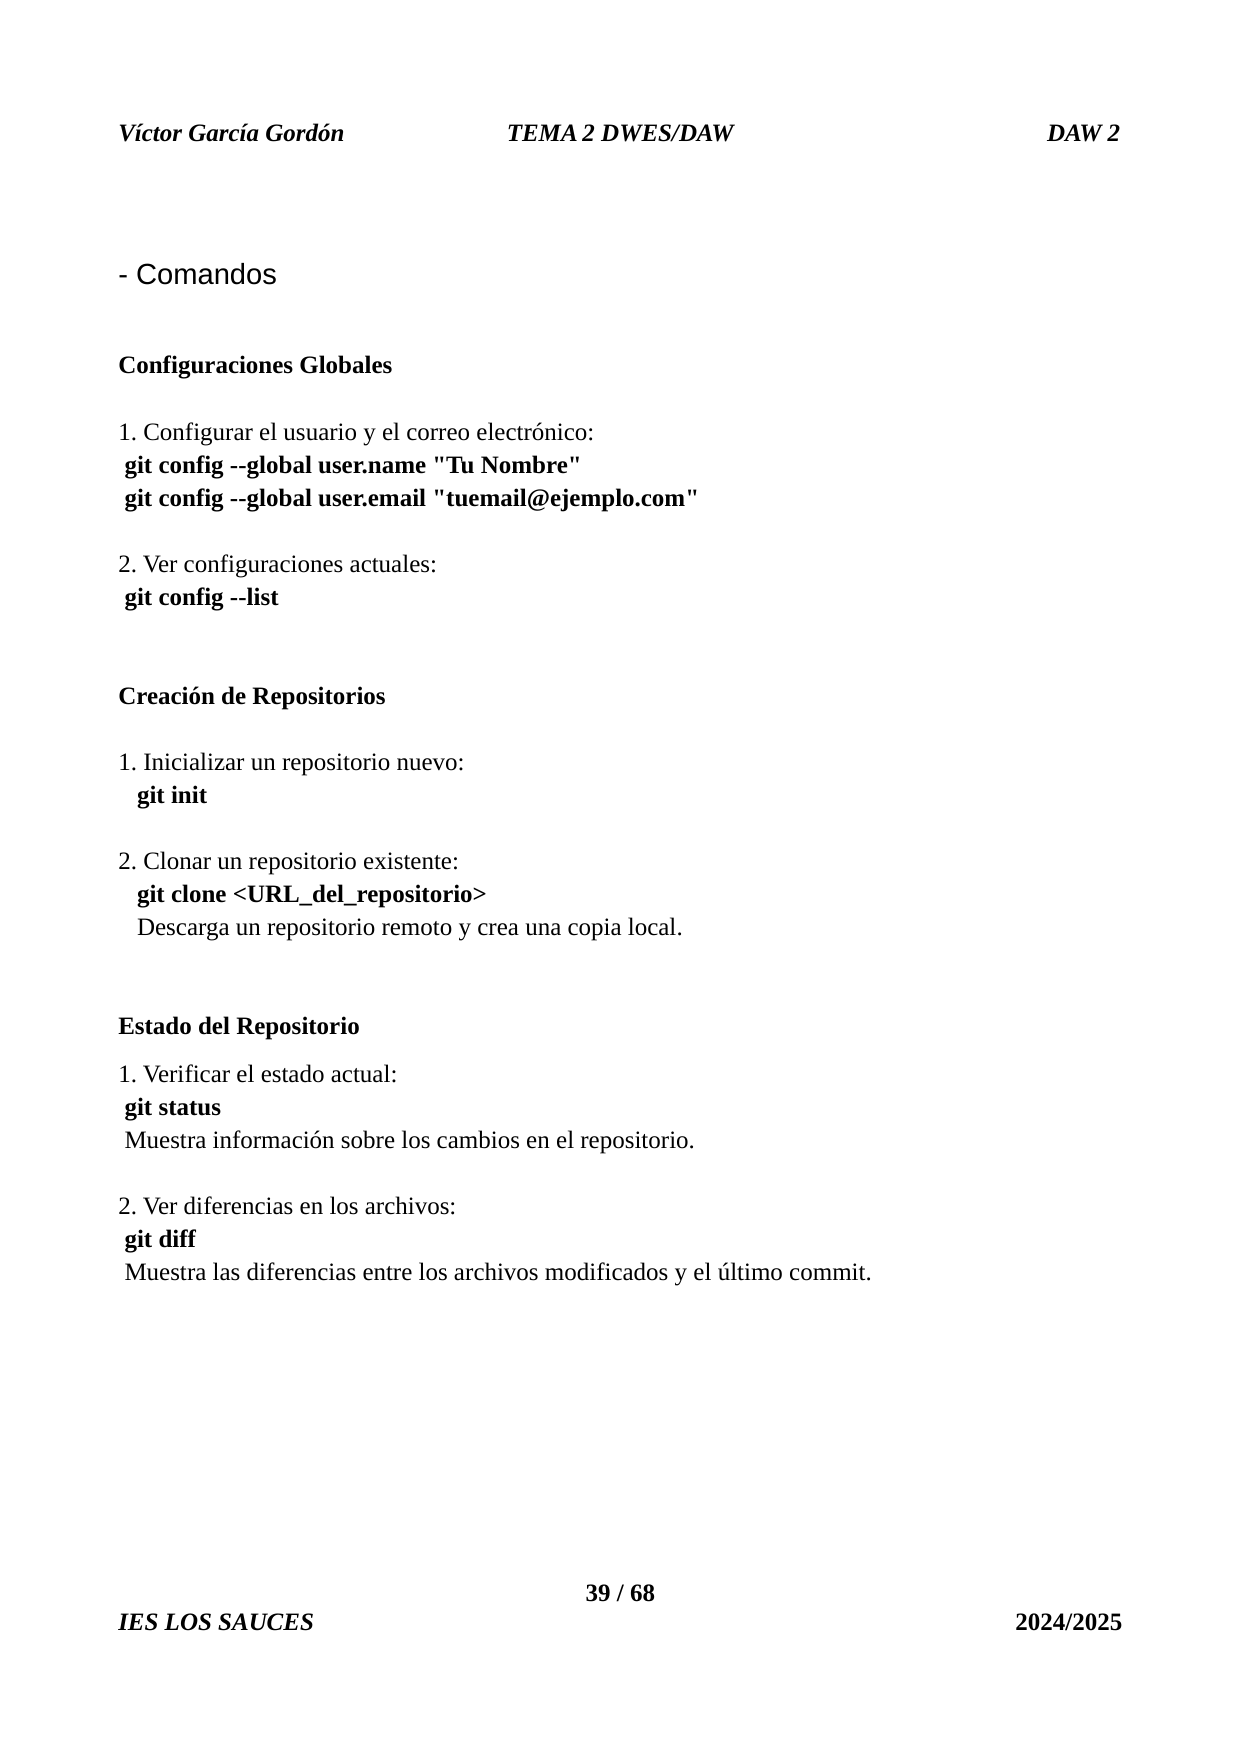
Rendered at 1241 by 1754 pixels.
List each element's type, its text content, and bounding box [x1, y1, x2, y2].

text Configuraciones Globales 1. Configurar el usuario y el correo electrónico: git config --global user.name "Tu Nombre" git config --global user.email "tuemail@ejemplo.com" 2. Ver configuraciones actuales: git config --list Creación de Repositorios 1. Inicializar un repositorio nuevo: git init 2. Clonar un repositorio existente: git clone <URL_del_repositorio> Descarga un repositorio remoto y crea una copia local. Estado del Repositorio [118, 351, 1122, 1040]
subtitle - Comandos [118, 257, 1122, 291]
text 1. Verificar el estado actual: git status Muestra información sobre los cambios en el repositorio. 2. Ver diferencias en los archivos: git diff Muestra las diferencias entre los archivos modificados y el último commit. [118, 1059, 1122, 1286]
